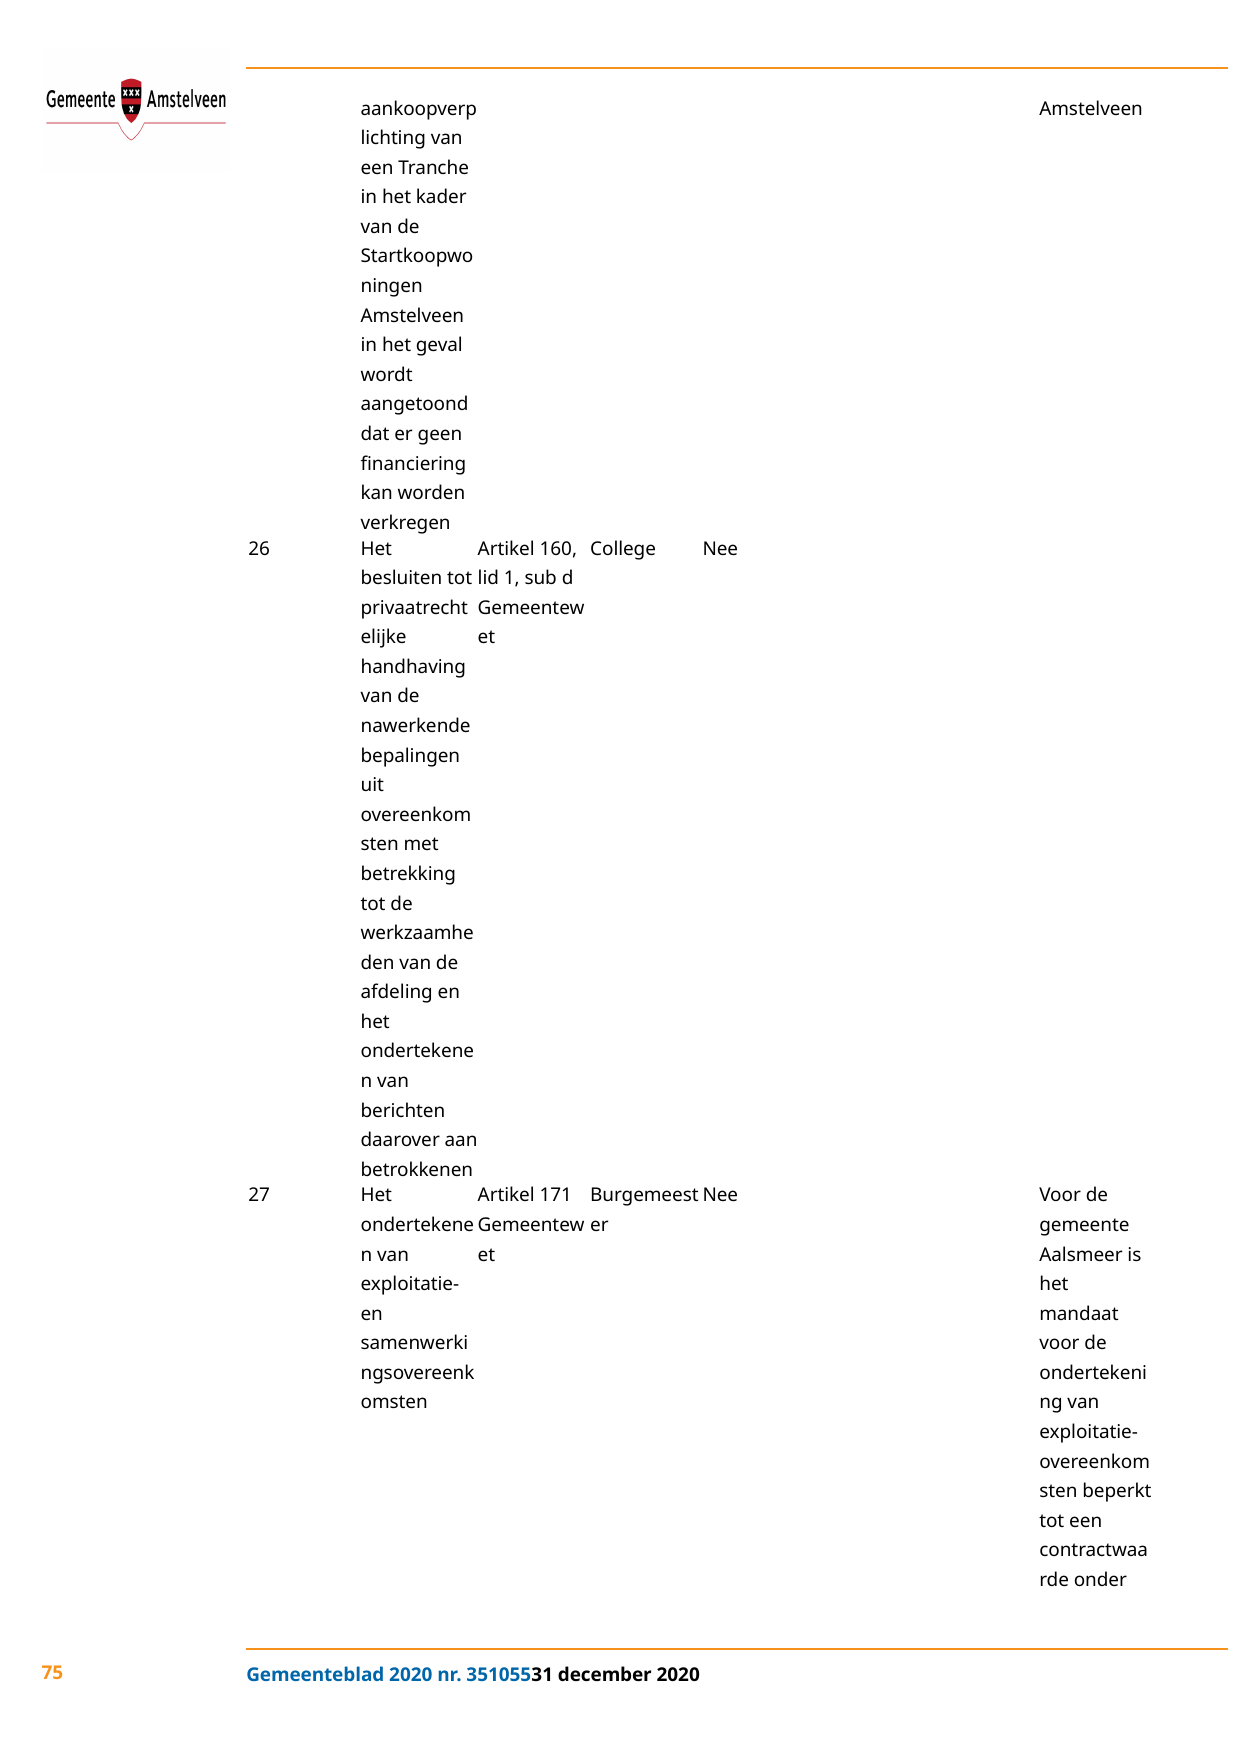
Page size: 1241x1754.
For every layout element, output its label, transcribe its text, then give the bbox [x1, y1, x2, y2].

table_cell [815, 1182, 1039, 1592]
table_cell Nee [702, 535, 814, 1182]
table_cell [1039, 535, 1152, 1182]
table_cell College [590, 535, 702, 1182]
table_cell [702, 95, 814, 535]
picture [41, 47, 231, 172]
table_cell Burgemeester [590, 1182, 702, 1592]
table_cell 26 [248, 535, 360, 1182]
table_cell Voor de gemeente Aalsmeer is het mandaat voor de ondertekening van exploitatie-overeenkomsten beperkt tot een contractwaarde onder [1039, 1182, 1152, 1592]
table_cell [815, 535, 1039, 1182]
table_cell [590, 95, 702, 535]
table_cell Artikel 171 Gemeentewet [478, 1182, 590, 1592]
table_cell Artikel 160, lid 1, sub d Gemeentewet [478, 535, 590, 1182]
table_cell aankoopverplichting van een Tranche in het kader van de Startkoopwoningen Amstelveen in het geval wordt aangetoond dat er geen financiering kan worden verkregen [360, 95, 477, 535]
table_cell Nee [702, 1182, 814, 1592]
table_cell Het ondertekenen van exploitatie- en samenwerkingsovereenkomsten [360, 1182, 477, 1592]
table_cell 27 [248, 1182, 360, 1592]
table_cell Amstelveen [1039, 95, 1152, 535]
table_cell Het besluiten tot privaatrechtelijke handhaving van de nawerkende bepalingen uit overeenkomsten met betrekking tot de werkzaamheden van de afdeling en het ondertekenen van berichten daarover aan betrokkenen [360, 535, 477, 1182]
table_cell [248, 95, 360, 535]
table_cell [478, 95, 590, 535]
table_cell [815, 95, 1039, 535]
